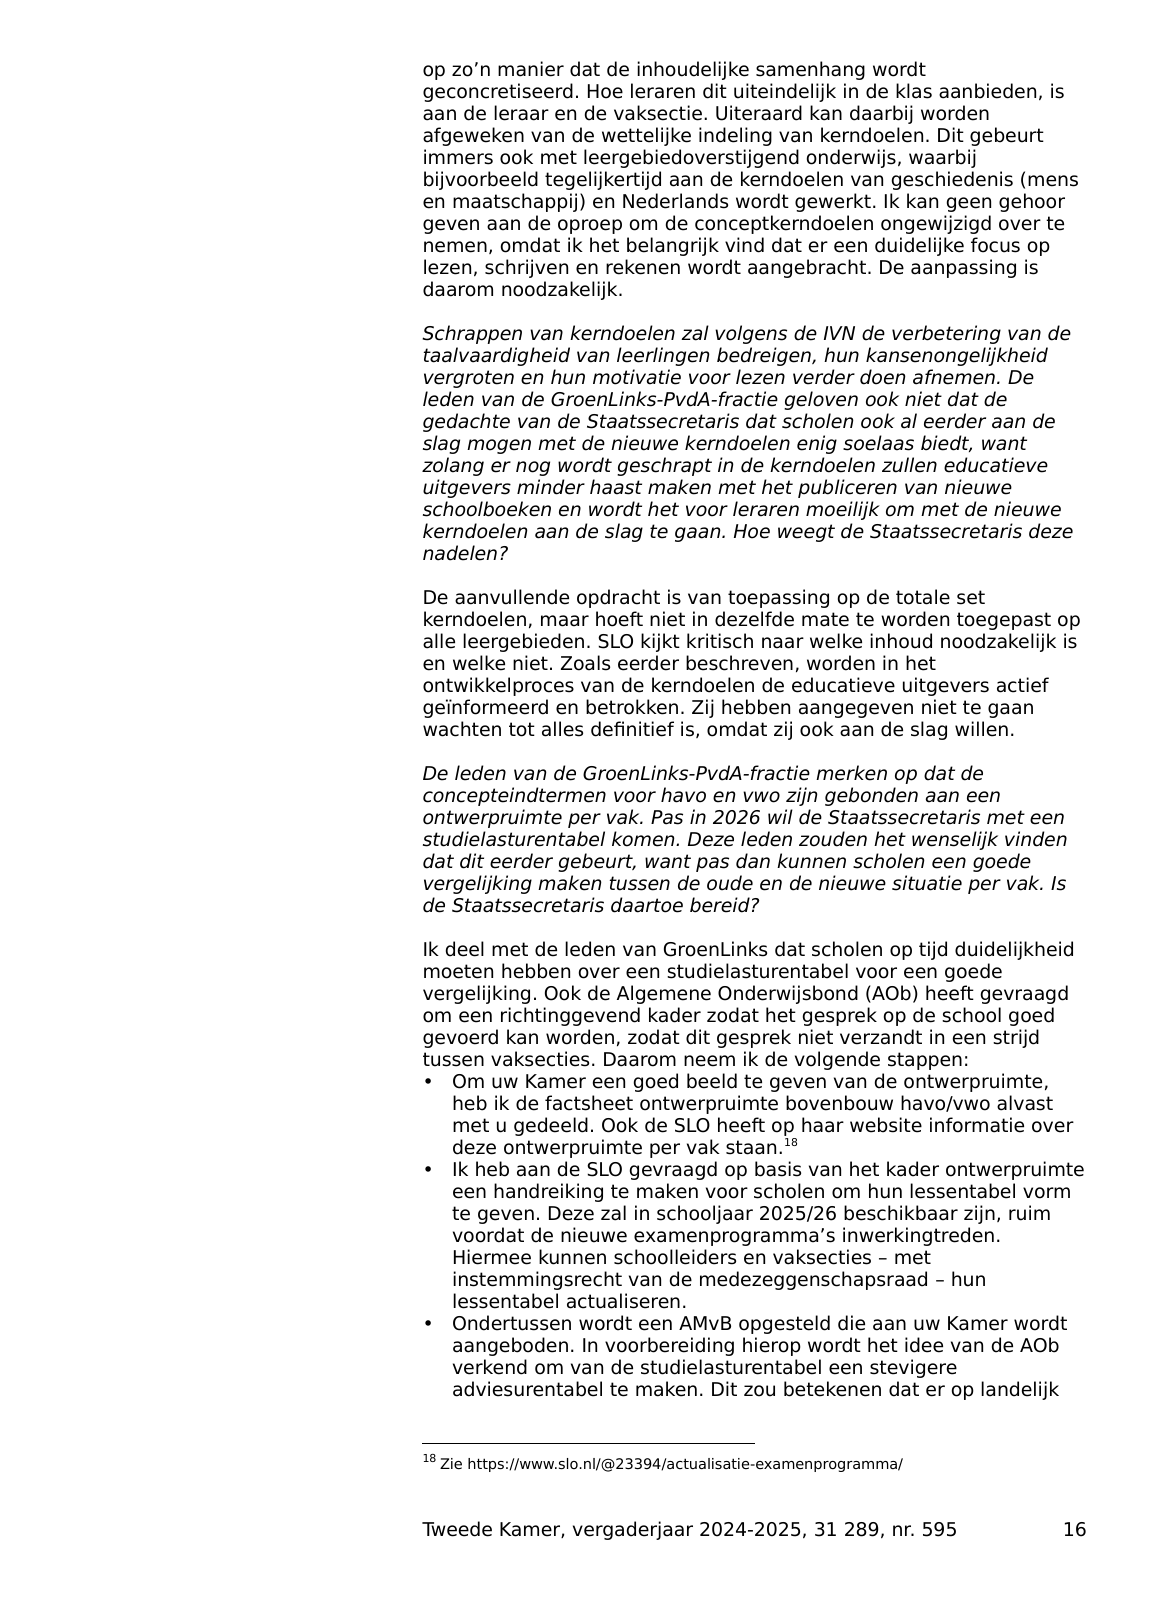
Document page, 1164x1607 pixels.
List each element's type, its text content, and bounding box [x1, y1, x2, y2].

text Zie https://www.slo.nl/@23394/actualisatie-examenprogramma/ [422, 1452, 1087, 1474]
text De leden van de GroenLinks-PvdA-fractie merken op dat de concepteindtermen voor havo en vwo zijn gebonden aan een ontwerpruimte per vak. Pas in 2026 wil de Staatssecretaris met een studielasturentabel komen. Deze leden zouden het wenselijk vinden dat dit eerder gebeurt, want pas dan kunnen scholen een goede vergelijking maken tussen de oude en de nieuwe situatie per vak. Is de Staatssecretaris daartoe bereid? [422, 763, 1087, 917]
text Ik deel met de leden van GroenLinks dat scholen op tijd duidelijkheid moeten hebben over een studielasturentabel voor een goede vergelijking. Ook de Algemene Onderwijsbond (AOb) heeft gevraagd om een richtinggevend kader zodat het gesprek op de school goed gevoerd kan worden, zodat dit gesprek niet verzandt in een strijd tussen vaksecties. Daarom neem ik de volgende stappen: [422, 939, 1087, 1071]
text Schrappen van kerndoelen zal volgens de IVN de verbetering van de taalvaardigheid van leerlingen bedreigen, hun kansenongelijkheid vergroten en hun motivatie voor lezen verder doen afnemen. De leden van de GroenLinks-PvdA-fractie geloven ook niet dat de gedachte van de Staatssecretaris dat scholen ook al eerder aan de slag mogen met de nieuwe kerndoelen enig soelaas biedt, want zolang er nog wordt geschrapt in de kerndoelen zullen educatieve uitgevers minder haast maken met het publiceren van nieuwe schoolboeken en wordt het voor leraren moeilijk om met de nieuwe kerndoelen aan de slag te gaan. Hoe weegt de Staatssecretaris deze nadelen? [422, 323, 1087, 565]
text • Om uw Kamer een goed beeld te geven van de ontwerpruimte, heb ik de factsheet ontwerpruimte bovenbouw havo/vwo alvast met u gedeeld. Ook de SLO heeft op haar website informatie over deze ontwerpruimte per vak staan. [422, 1071, 1087, 1159]
text • Ik heb aan de SLO gevraagd op basis van het kader ontwerpruimte een handreiking te maken voor scholen om hun lessentabel vorm te geven. Deze zal in schooljaar 2025/26 beschikbaar zijn, ruim voordat de nieuwe examenprogramma’s inwerkingtreden. Hiermee kunnen schoolleiders en vaksecties – met instemmingsrecht van de medezeggenschapsraad – hun lessentabel actualiseren. [422, 1159, 1087, 1313]
text De aanvullende opdracht is van toepassing op de totale set kerndoelen, maar hoeft niet in dezelfde mate te worden toegepast op alle leergebieden. SLO kijkt kritisch naar welke inhoud noodzakelijk is en welke niet. Zoals eerder beschreven, worden in het ontwikkelproces van de kerndoelen de educatieve uitgevers actief geïnformeerd en betrokken. Zij hebben aangegeven niet te gaan wachten tot alles definitief is, omdat zij ook aan de slag willen. [422, 587, 1087, 741]
text • Ondertussen wordt een AMvB opgesteld die aan uw Kamer wordt aangeboden. In voorbereiding hierop wordt het idee van de AOb verkend om van de studielasturentabel een stevigere adviesurentabel te maken. Dit zou betekenen dat er op landelijk [422, 1313, 1087, 1401]
text op zo’n manier dat de inhoudelijke samenhang wordt geconcretiseerd. Hoe leraren dit uiteindelijk in de klas aanbieden, is aan de leraar en de vaksectie. Uiteraard kan daarbij worden afgeweken van de wettelijke indeling van kerndoelen. Dit gebeurt immers ook met leergebiedoverstijgend onderwijs, waarbij bijvoorbeeld tegelijkertijd aan de kerndoelen van geschiedenis (mens en maatschappij) en Nederlands wordt gewerkt. Ik kan geen gehoor geven aan de oproep om de conceptkerndoelen ongewijzigd over te nemen, omdat ik het belangrijk vind dat er een duidelijke focus op lezen, schrijven en rekenen wordt aangebracht. De aanpassing is daarom noodzakelijk. [422, 59, 1087, 301]
